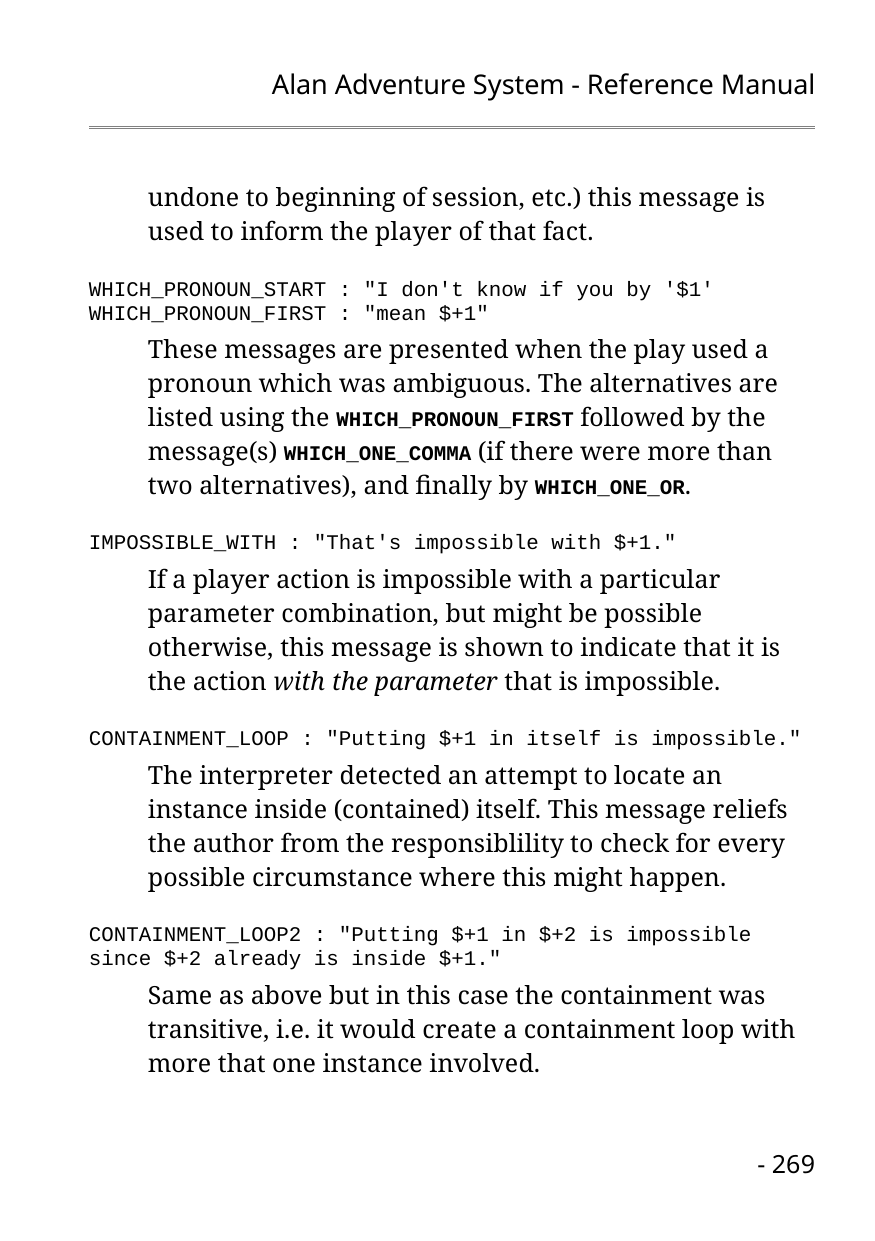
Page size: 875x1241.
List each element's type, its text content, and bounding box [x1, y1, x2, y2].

text The interpreter detected an attempt to locate an instance inside (contained) itself. This message reliefs the author from the responsiblility to check for every possible circumstance where this might happen. [148, 758, 815, 894]
text Same as above but in this case the containment was transitive, i.e. it would create a containment loop with more that one instance involved. [148, 978, 815, 1079]
text CONTAINMENT_LOOP2 : "Putting $+1 in $+2 is impossible since $+2 already is inside $+1." [88, 924, 815, 972]
text These messages are presented when the play used a pronoun which was ambiguous. The alternatives are listed using the WHICH_PRONOUN_FIRST followed by the message(s) WHICH_ONE_COMMA (if there were more than two alternatives), and finally by WHICH_ONE_OR. [148, 332, 815, 502]
text If a player action is impossible with a particular parameter combination, but might be possible otherwise, this message is shown to indicate that it is the action with the parameter that is impossible. [148, 562, 815, 698]
text WHICH_PRONOUN_START : "I don't know if you by '$1' WHICH_PRONOUN_FIRST : "mean $+1" [88, 278, 815, 326]
text IMPOSSIBLE_WITH : "That's impossible with $+1." [88, 532, 815, 556]
text undone to beginning of session, etc.) this message is used to inform the player of that fact. [148, 180, 815, 248]
text CONTAINMENT_LOOP : "Putting $+1 in itself is impossible." [88, 728, 815, 752]
